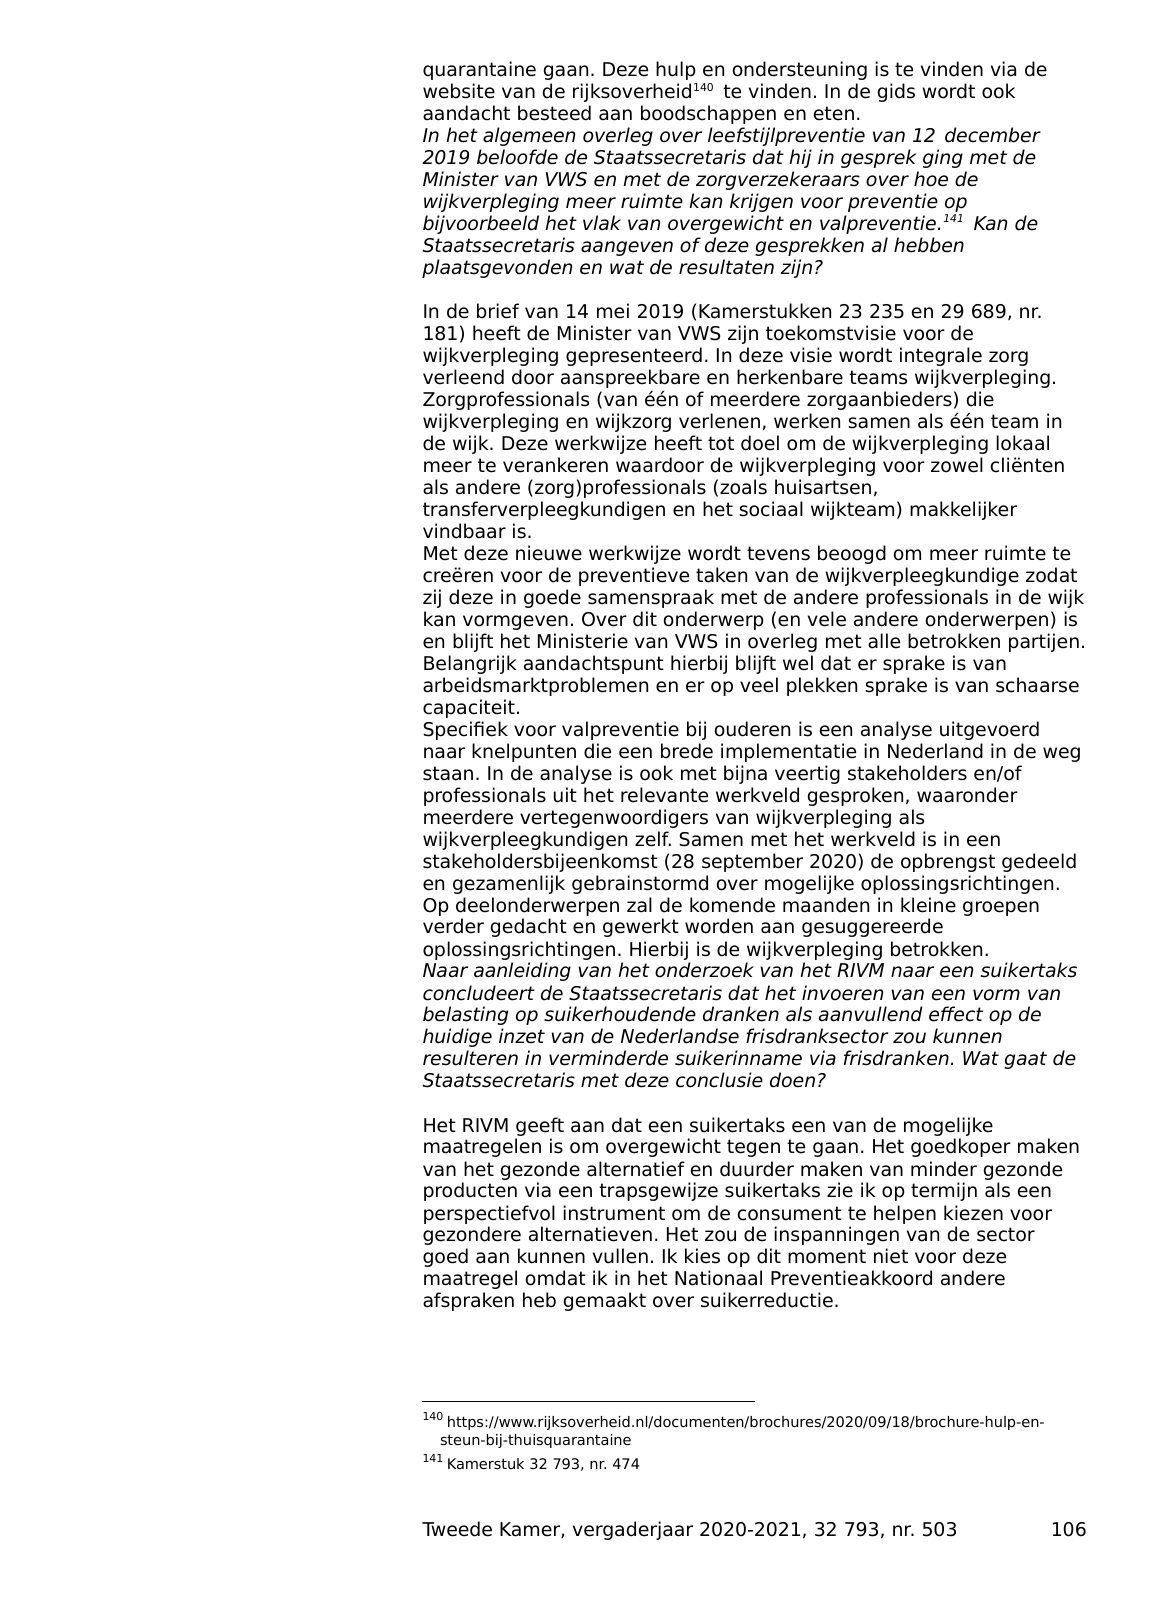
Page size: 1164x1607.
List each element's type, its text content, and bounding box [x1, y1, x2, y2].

text Specifiek voor valpreventie bij ouderen is een analyse uitgevoerd naar knelpunten die een brede implementatie in Nederland in de weg staan. In de analyse is ook met bijna veertig stakeholders en/of professionals uit het relevante werkveld gesproken, waaronder meerdere vertegenwoordigers van wijkverpleging als wijkverpleegkundigen zelf. Samen met het werkveld is in een stakeholdersbijeenkomst (28 september 2020) de opbrengst gedeeld en gezamenlijk gebrainstormd over mogelijke oplossingsrichtingen. Op deelonderwerpen zal de komende maanden in kleine groepen verder gedacht en gewerkt worden aan gesuggereerde oplossingsrichtingen. Hierbij is de wijkverpleging betrokken. [422, 719, 1087, 960]
text Het RIVM geeft aan dat een suikertaks een van de mogelijke maatregelen is om overgewicht tegen te gaan. Het goedkoper maken van het gezonde alternatief en duurder maken van minder gezonde producten via een trapsgewijze suikertaks zie ik op termijn als een perspectiefvol instrument om de consument te helpen kiezen voor gezondere alternatieven. Het zou de inspanningen van de sector goed aan kunnen vullen. Ik kies op dit moment niet voor deze maatregel omdat ik in het Nationaal Preventieakkoord andere afspraken heb gemaakt over suikerreductie. [422, 1114, 1087, 1312]
text https://www.rijksoverheid.nl/documenten/brochures/2020/09/18/brochure-hulp-en-steun-bij-thuisquarantaine [422, 1410, 1087, 1449]
text In de brief van 14 mei 2019 (Kamerstukken 23 235 en 29 689, nr. 181) heeft de Minister van VWS zijn toekomstvisie voor de wijkverpleging gepresenteerd. In deze visie wordt integrale zorg verleend door aanspreekbare en herkenbare teams wijkverpleging. Zorgprofessionals (van één of meerdere zorgaanbieders) die wijkverpleging en wijkzorg verlenen, werken samen als één team in de wijk. Deze werkwijze heeft tot doel om de wijkverpleging lokaal meer te verankeren waardoor de wijkverpleging voor zowel cliënten als andere (zorg)professionals (zoals huisartsen, transferverpleegkundigen en het sociaal wijkteam) makkelijker vindbaar is. [422, 301, 1087, 543]
text quarantaine gaan. Deze hulp en ondersteuning is te vinden via de website van de rijksoverheid te vinden. In de gids wordt ook aandacht besteed aan boodschappen en eten. [422, 59, 1087, 125]
text Met deze nieuwe werkwijze wordt tevens beoogd om meer ruimte te creëren voor de preventieve taken van de wijkverpleegkundige zodat zij deze in goede samenspraak met de andere professionals in de wijk kan vormgeven. Over dit onderwerp (en vele andere onderwerpen) is en blijft het Ministerie van VWS in overleg met alle betrokken partijen. Belangrijk aandachtspunt hierbij blijft wel dat er sprake is van arbeidsmarktproblemen en er op veel plekken sprake is van schaarse capaciteit. [422, 543, 1087, 719]
text Naar aanleiding van het onderzoek van het RIVM naar een suikertaks concludeert de Staatssecretaris dat het invoeren van een vorm van belasting op suikerhoudende dranken als aanvullend effect op de huidige inzet van de Nederlandse frisdranksector zou kunnen resulteren in verminderde suikerinname via frisdranken. Wat gaat de Staatssecretaris met deze conclusie doen? [422, 960, 1087, 1092]
text In het algemeen overleg over leefstijlpreventie van 12 december 2019 beloofde de Staatssecretaris dat hij in gesprek ging met de Minister van VWS en met de zorgverzekeraars over hoe de wijkverpleging meer ruimte kan krijgen voor preventie op bijvoorbeeld het vlak van overgewicht en valpreventie. Kan de Staatssecretaris aangeven of deze gesprekken al hebben plaatsgevonden en wat de resultaten zijn? [422, 125, 1087, 279]
text Kamerstuk 32 793, nr. 474 [422, 1452, 1087, 1474]
